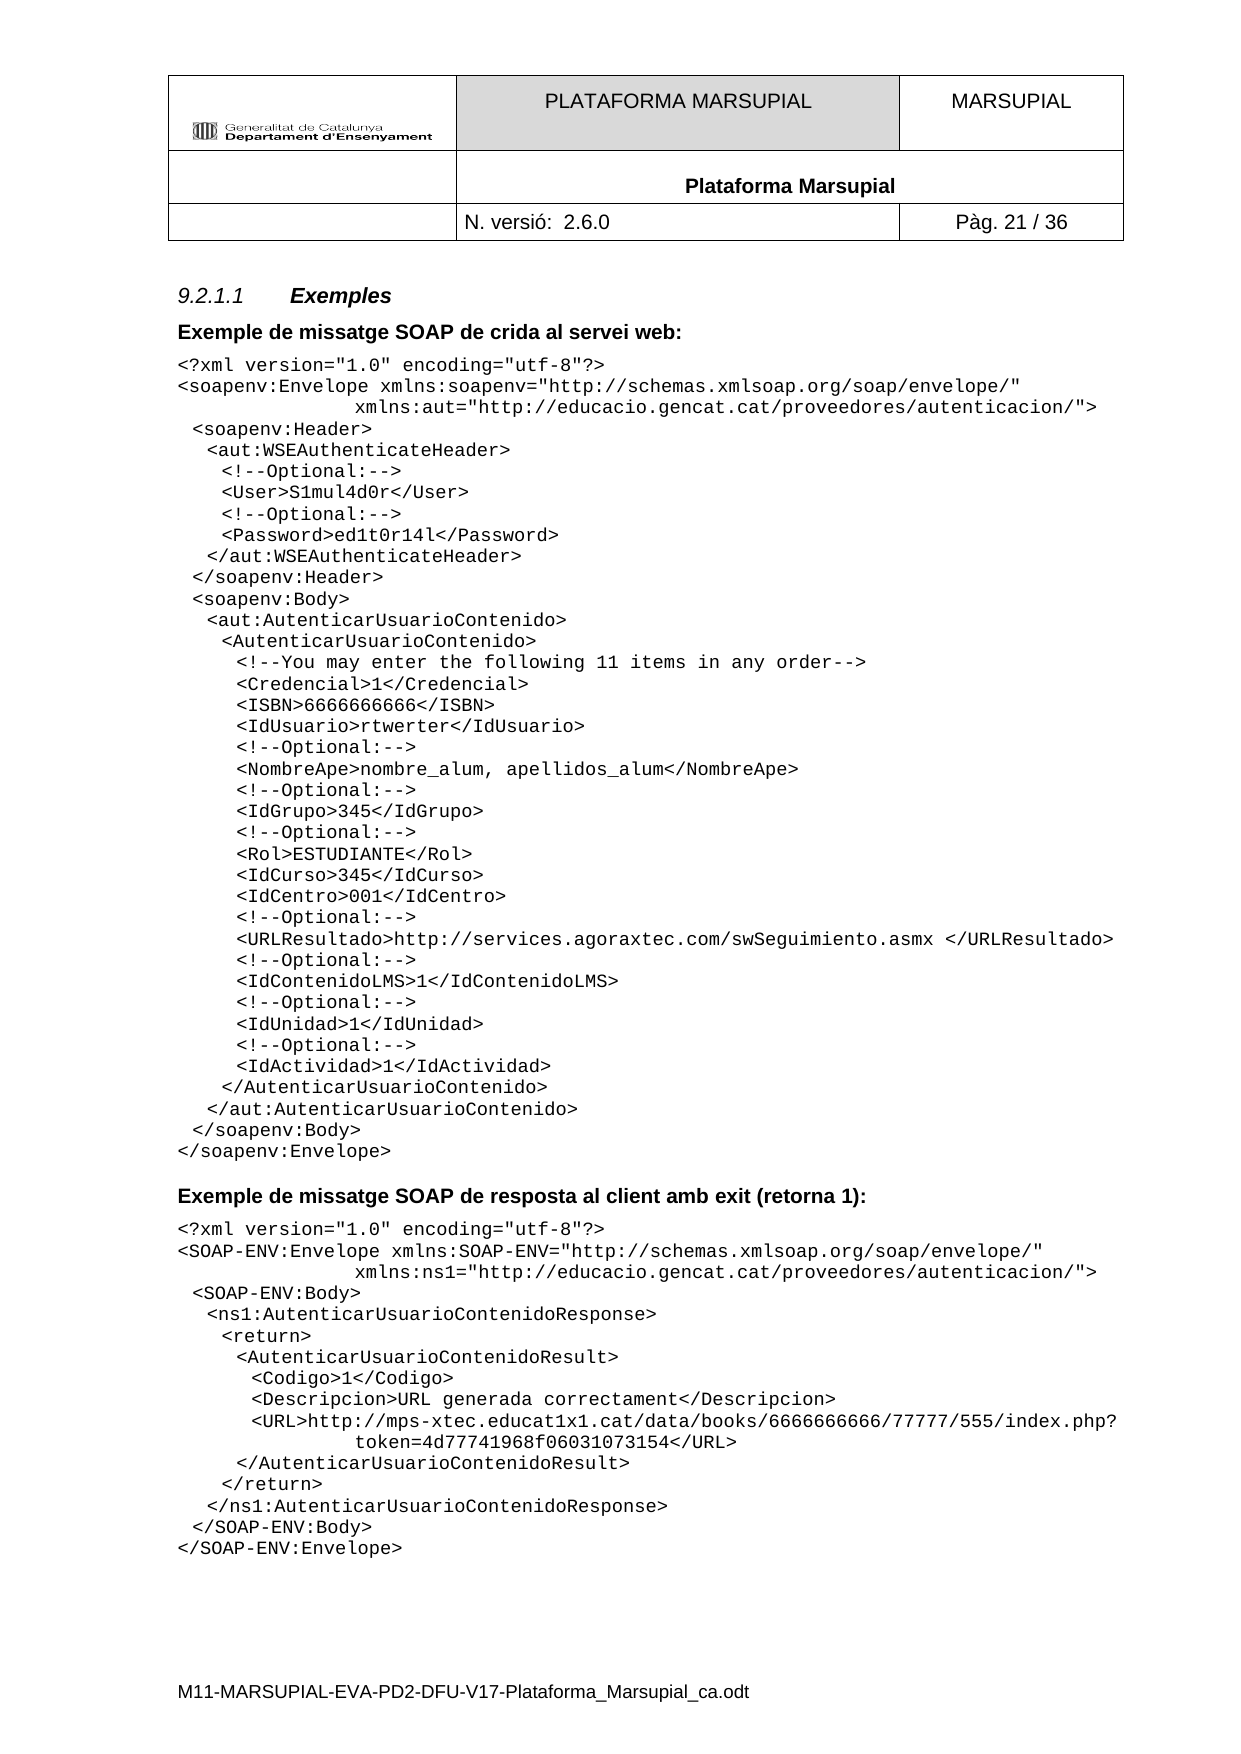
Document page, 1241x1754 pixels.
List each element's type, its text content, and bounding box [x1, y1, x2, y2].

text <Descripcion>URL generada correctament</Descripcion> [177, 1390, 1122, 1411]
text <IdCurso>345</IdCurso> [177, 866, 1122, 887]
text </soapenv:Body> [177, 1121, 1122, 1142]
text <AutenticarUsuarioContenido> [177, 632, 1122, 653]
text <!--Optional:--> [177, 504, 1122, 526]
text </aut:WSEAuthenticateHeader> [177, 547, 1122, 568]
subtitle Exemples [177, 283, 1122, 308]
text <ISBN>6666666666</ISBN> [177, 696, 1122, 717]
text </aut:AutenticarUsuarioContenido> [177, 1099, 1122, 1121]
text <ns1:AutenticarUsuarioContenidoResponse> [177, 1305, 1122, 1326]
text <IdUsuario>rtwerter</IdUsuario> [177, 717, 1122, 738]
text </soapenv:Header> [177, 568, 1122, 589]
text </SOAP-ENV:Envelope> [177, 1539, 1122, 1560]
text </soapenv:Envelope> [177, 1142, 1122, 1163]
text <User>S1mul4d0r</User> [177, 483, 1122, 504]
text <SOAP-ENV:Envelope xmlns:SOAP-ENV="http://schemas.xmlsoap.org/soap/envelope/" xmlns:ns1="http://educacio.gencat.cat/proveedores/autenticacion/"> [177, 1241, 1122, 1284]
text </SOAP-ENV:Body> [177, 1518, 1122, 1539]
text </ns1:AutenticarUsuarioContenidoResponse> [177, 1496, 1122, 1518]
text <soapenv:Envelope xmlns:soapenv="http://schemas.xmlsoap.org/soap/envelope/" xmlns:aut="http://educacio.gencat.cat/proveedores/autenticacion/"> [177, 377, 1122, 419]
text <?xml version="1.0" encoding="utf-8"?> [177, 1220, 1122, 1241]
text <IdUnidad>1</IdUnidad> [177, 1014, 1122, 1036]
text <NombreApe>nombre_alum, apellidos_alum</NombreApe> [177, 759, 1122, 781]
text <aut:WSEAuthenticateHeader> [177, 441, 1122, 462]
text <SOAP-ENV:Body> [177, 1284, 1122, 1305]
text </AutenticarUsuarioContenidoResult> [177, 1454, 1122, 1475]
text Exemple de missatge SOAP de crida al servei web: [177, 320, 1122, 344]
text <soapenv:Body> [177, 589, 1122, 611]
text <IdCentro>001</IdCentro> [177, 887, 1122, 908]
text </return> [177, 1475, 1122, 1496]
text <Password>ed1t0r14l</Password> [177, 526, 1122, 547]
text <!--Optional:--> [177, 951, 1122, 972]
text <IdContenidoLMS>1</IdContenidoLMS> [177, 972, 1122, 993]
text <soapenv:Header> [177, 419, 1122, 441]
text <!--Optional:--> [177, 738, 1122, 759]
text <IdActividad>1</IdActividad> [177, 1057, 1122, 1078]
text <AutenticarUsuarioContenidoResult> [177, 1348, 1122, 1369]
text <!--You may enter the following 11 items in any order--> [177, 653, 1122, 674]
text <return> [177, 1326, 1122, 1348]
text <Credencial>1</Credencial> [177, 674, 1122, 696]
text <aut:AutenticarUsuarioContenido> [177, 611, 1122, 632]
text <!--Optional:--> [177, 993, 1122, 1014]
text </AutenticarUsuarioContenido> [177, 1078, 1122, 1099]
text <!--Optional:--> [177, 462, 1122, 483]
text <?xml version="1.0" encoding="utf-8"?> [177, 356, 1122, 377]
text <Rol>ESTUDIANTE</Rol> [177, 844, 1122, 866]
text <!--Optional:--> [177, 823, 1122, 844]
text <IdGrupo>345</IdGrupo> [177, 802, 1122, 823]
text <URLResultado>http://services.agoraxtec.com/swSeguimiento.asmx </URLResultado> [177, 929, 1122, 951]
text <!--Optional:--> [177, 781, 1122, 802]
text <!--Optional:--> [177, 908, 1122, 929]
text <!--Optional:--> [177, 1036, 1122, 1057]
text <URL>http://mps-xtec.educat1x1.cat/data/books/6666666666/77777/555/index.php?token=4d77741968f06031073154</URL> [177, 1411, 1122, 1454]
text Exemple de missatge SOAP de resposta al client amb exit (retorna 1): [177, 1184, 1122, 1208]
text <Codigo>1</Codigo> [177, 1369, 1122, 1390]
